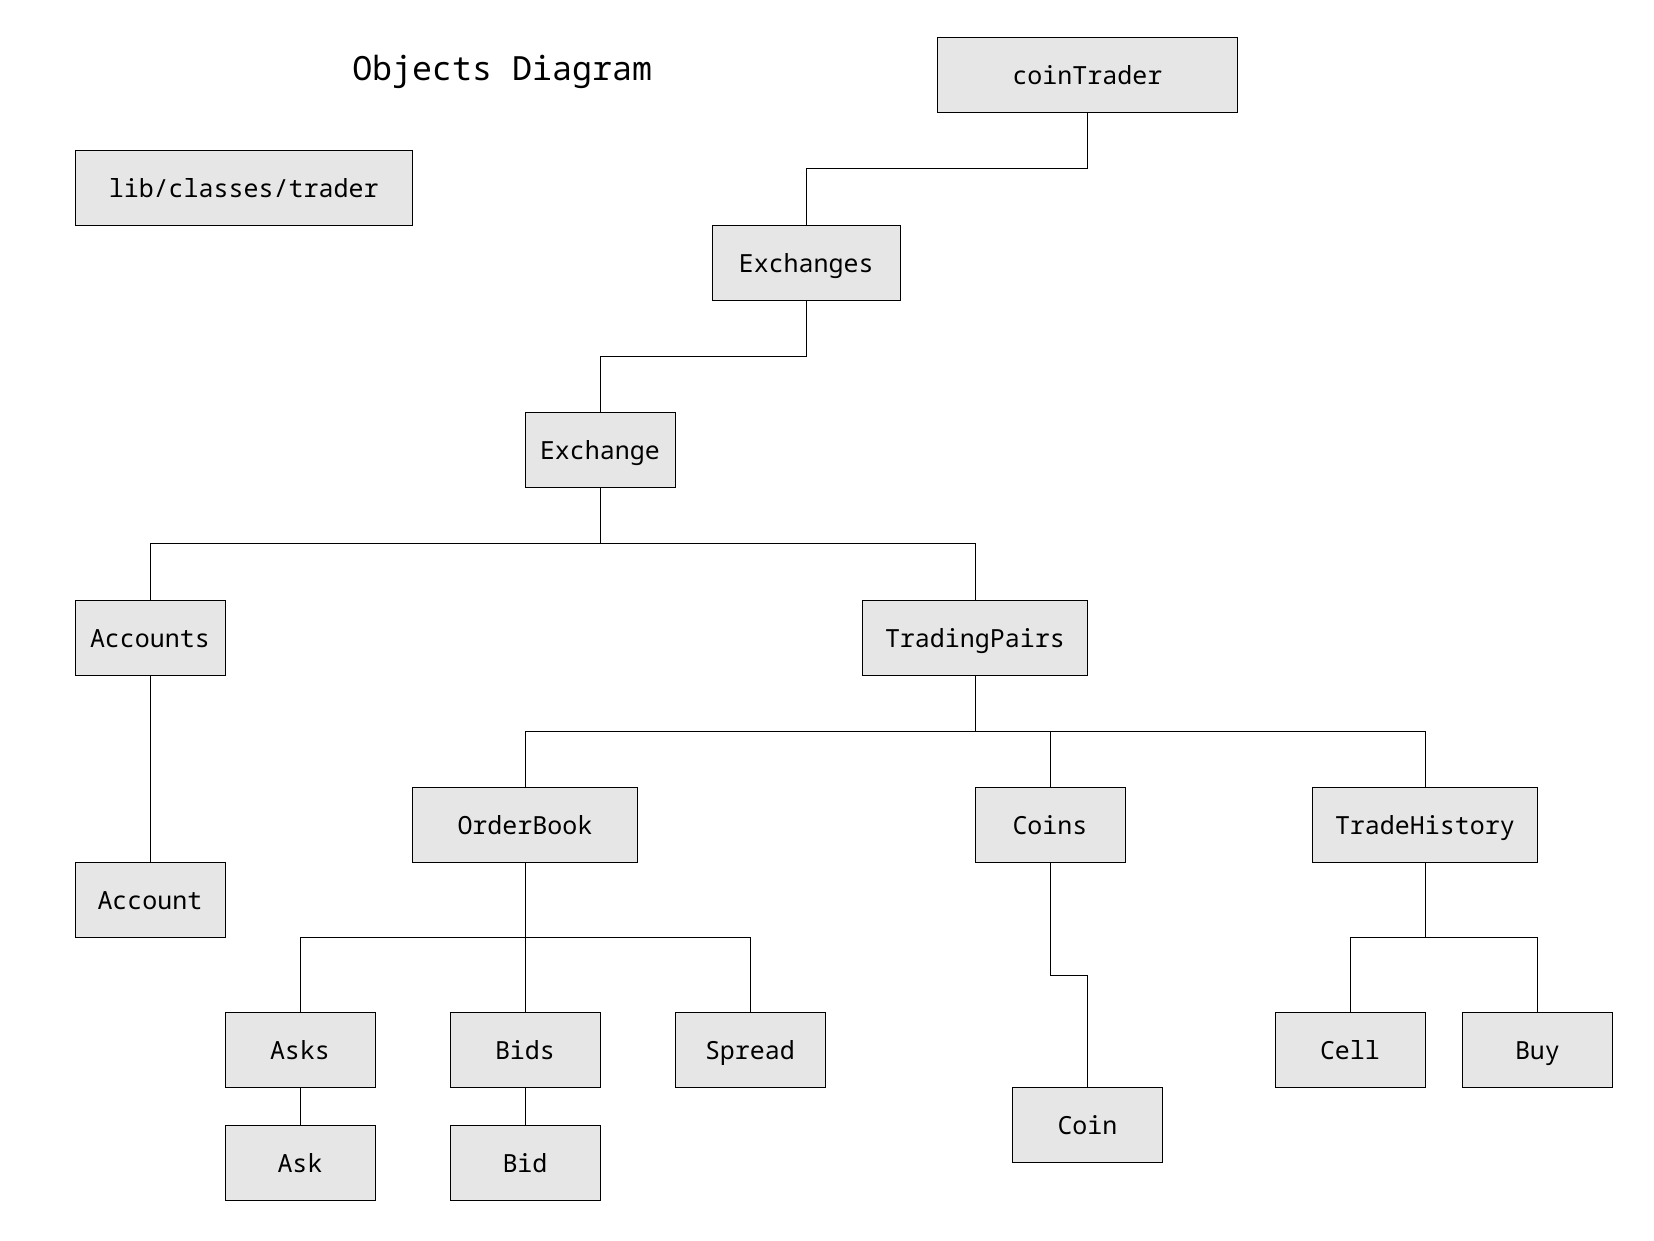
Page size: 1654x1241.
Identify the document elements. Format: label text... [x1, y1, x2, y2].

text_box Account [75, 862, 226, 938]
text_box Spread [675, 1012, 826, 1088]
text_box Accounts [75, 600, 226, 676]
text_box Exchange [525, 412, 676, 488]
text_box OrderBook [412, 787, 638, 863]
text_box Bids [450, 1012, 601, 1088]
text_box Cell [1275, 1012, 1426, 1088]
text_box lib/classes/trader [75, 150, 413, 226]
text_box Exchanges [712, 225, 901, 301]
text_box Coins [975, 787, 1126, 863]
text_box Buy [1462, 1012, 1613, 1088]
text_box Asks [225, 1012, 376, 1088]
text_box Coin [1012, 1087, 1163, 1163]
text_box Bid [450, 1125, 601, 1201]
text_box Objects Diagram [337, 37, 668, 90]
text_box Ask [225, 1125, 376, 1201]
text_box TradingPairs [862, 600, 1088, 676]
text_box TradeHistory [1312, 787, 1538, 863]
text_box coinTrader [937, 37, 1238, 113]
